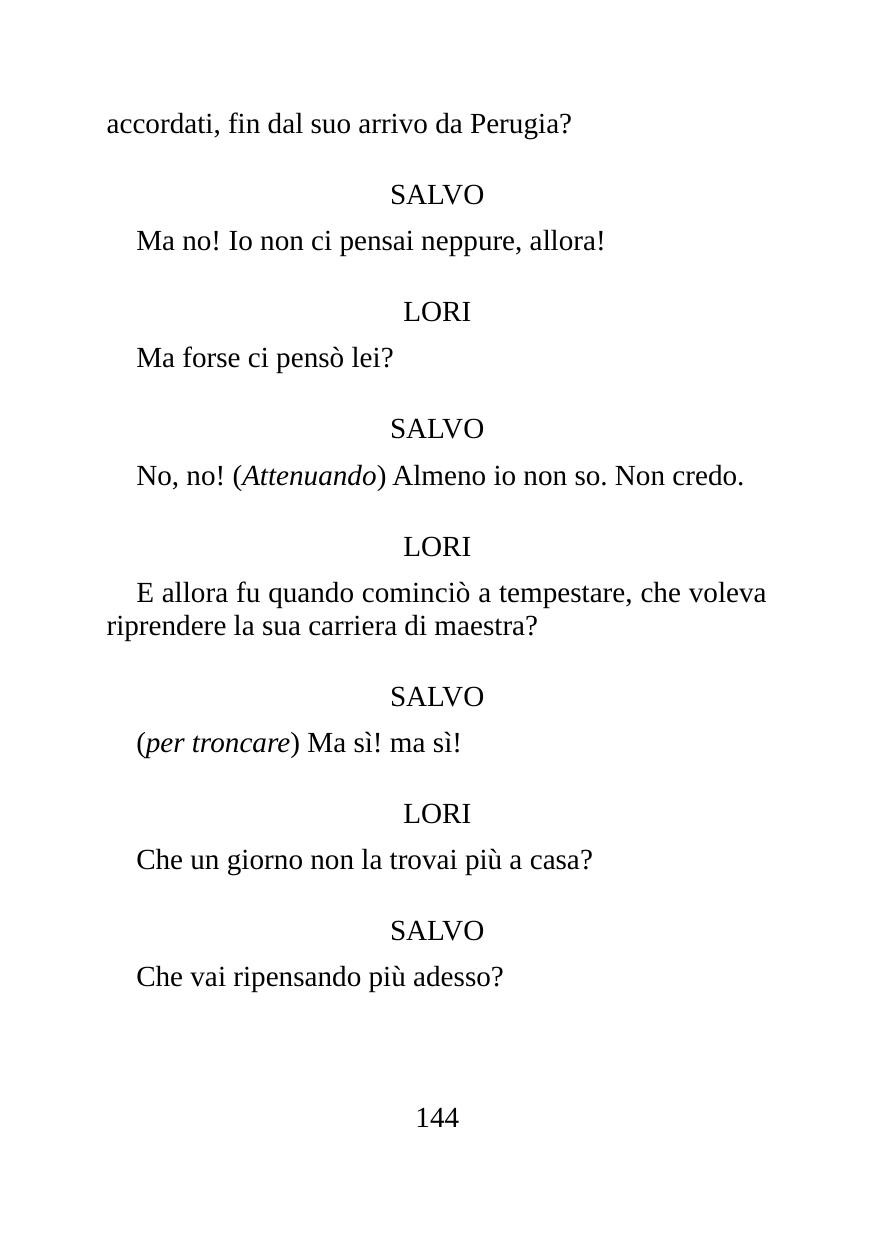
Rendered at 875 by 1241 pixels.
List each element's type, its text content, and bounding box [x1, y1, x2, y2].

text LORI [106, 529, 768, 562]
text Ma forse ci pensò lei? [106, 341, 768, 374]
text SALVO [106, 913, 768, 947]
text LORI [106, 294, 768, 328]
text (per troncare) Ma sì! ma sì! [106, 725, 768, 759]
text Ma no! Io non ci pensai neppure, allora! [106, 223, 768, 257]
text LORI [106, 796, 768, 830]
text SALVO [106, 679, 768, 713]
text Che vai ripensando più adesso? [106, 959, 768, 993]
text SALVO [106, 412, 768, 445]
text Che un giorno non la trovai più a casa? [106, 842, 768, 876]
text accordati, fin dal suo arrivo da Perugia? [106, 106, 768, 140]
text No, no! (Attenuando) Almeno io non so. Non credo. [106, 458, 768, 491]
text E allora fu quando cominciò a tempestare, che voleva riprendere la sua carriera di maestra? [106, 575, 768, 642]
text SALVO [106, 177, 768, 211]
